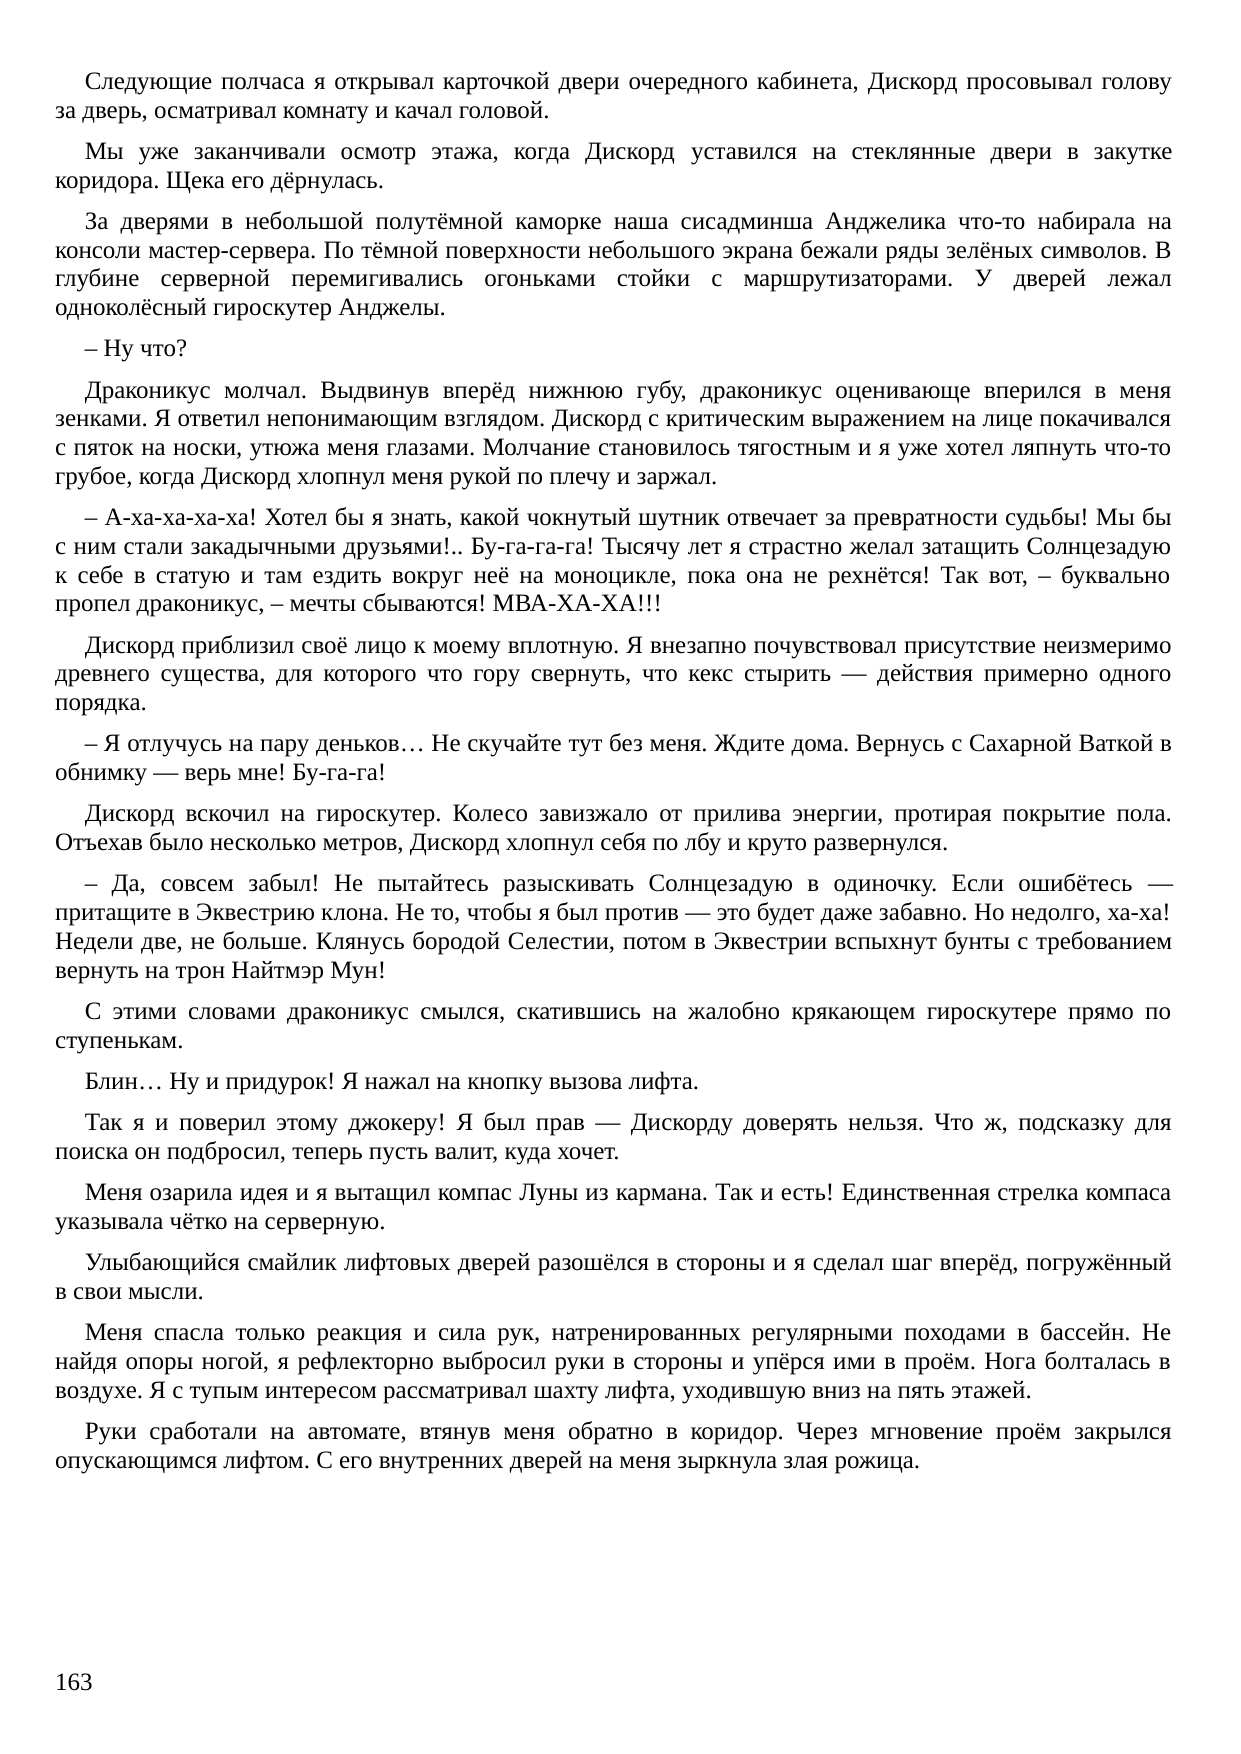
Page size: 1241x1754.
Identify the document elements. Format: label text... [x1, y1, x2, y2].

text За дверями в небольшой полутёмной каморке наша сисадминша Анджелика что-то набирала на консоли мастер-сервера. По тёмной поверхности небольшого экрана бежали ряды зелёных символов. В глубине серверной перемигивались огоньками стойки с маршрутизаторами. У дверей лежал одноколёсный гироскутер Анджелы. [55, 206, 1173, 321]
text – Я отлучусь на пару деньков… Не скучайте тут без меня. Ждите дома. Вернусь с Сахарной Ваткой в обнимку — верь мне! Бу-га-га! [55, 728, 1173, 786]
text Мы уже заканчивали осмотр этажа, когда Дискорд уставился на стеклянные двери в закутке коридора. Щека его дёрнулась. [55, 136, 1173, 193]
text Блин… Ну и придурок! Я нажал на кнопку вызова лифта. [55, 1066, 1173, 1095]
text С этими словами драконикус смылся, скатившись на жалобно крякающем гироскутере прямо по ступенькам. [55, 996, 1173, 1053]
text – Ну что? [55, 333, 1173, 362]
text Следующие полчаса я открывал карточкой двери очередного кабинета, Дискорд просовывал голову за дверь, осматривал комнату и качал головой. [55, 66, 1173, 123]
text – Да, совсем забыл! Не пытайтесь разыскивать Солнцезадую в одиночку. Если ошибётесь — притащите в Эквестрию клона. Не то, чтобы я был против — это будет даже забавно. Но недолго, ха-ха! Недели две, не больше. Клянусь бородой Селестии, потом в Эквестрии вспыхнут бунты с требованием вернуть на трон Найтмэр Мун! [55, 868, 1173, 983]
text Так я и поверил этому джокеру! Я был прав — Дискорду доверять нельзя. Что ж, подсказку для поиска он подбросил, теперь пусть валит, куда хочет. [55, 1107, 1173, 1165]
text – А-ха-ха-ха-ха! Хотел бы я знать, какой чокнутый шутник отвечает за превратности судьбы! Мы бы с ним стали закадычными друзьями!.. Бу-га-га-га! Тысячу лет я страстно желал затащить Солнцезадую к себе в статую и там ездить вокруг неё на моноцикле, пока она не рехнётся! Так вот, – буквально пропел драконикус, – мечты сбываются! МВА-ХА-ХА!!! [55, 502, 1173, 617]
text Меня спасла только реакция и сила рук, натренированных регулярными походами в бассейн. Не найдя опоры ногой, я рефлекторно выбросил руки в стороны и упёрся ими в проём. Нога болталась в воздухе. Я с тупым интересом рассматривал шахту лифта, уходившую вниз на пять этажей. [55, 1317, 1173, 1403]
text Руки сработали на автомате, втянув меня обратно в коридор. Через мгновение проём закрылся опускающимся лифтом. С его внутренних дверей на меня зыркнула злая рожица. [55, 1416, 1173, 1473]
text Драконикус молчал. Выдвинув вперёд нижнюю губу, драконикус оценивающе вперился в меня зенками. Я ответил непонимающим взглядом. Дискорд с критическим выражением на лице покачивался с пяток на носки, утюжа меня глазами. Молчание становилось тягостным и я уже хотел ляпнуть что-то грубое, когда Дискорд хлопнул меня рукой по плечу и заржал. [55, 375, 1173, 490]
text Улыбающийся смайлик лифтовых дверей разошёлся в стороны и я сделал шаг вперёд, погружённый в свои мысли. [55, 1247, 1173, 1305]
text Дискорд вскочил на гироскутер. Колесо завизжало от прилива энергии, протирая покрытие пола. Отъехав было несколько метров, Дискорд хлопнул себя по лбу и круто развернулся. [55, 798, 1173, 856]
text Меня озарила идея и я вытащил компас Луны из кармана. Так и есть! Единственная стрелка компаса указывала чётко на серверную. [55, 1177, 1173, 1235]
text Дискорд приблизил своё лицо к моему вплотную. Я внезапно почувствовал присутствие неизмеримо древнего существа, для которого что гору свернуть, что кекс стырить — действия примерно одного порядка. [55, 630, 1173, 716]
